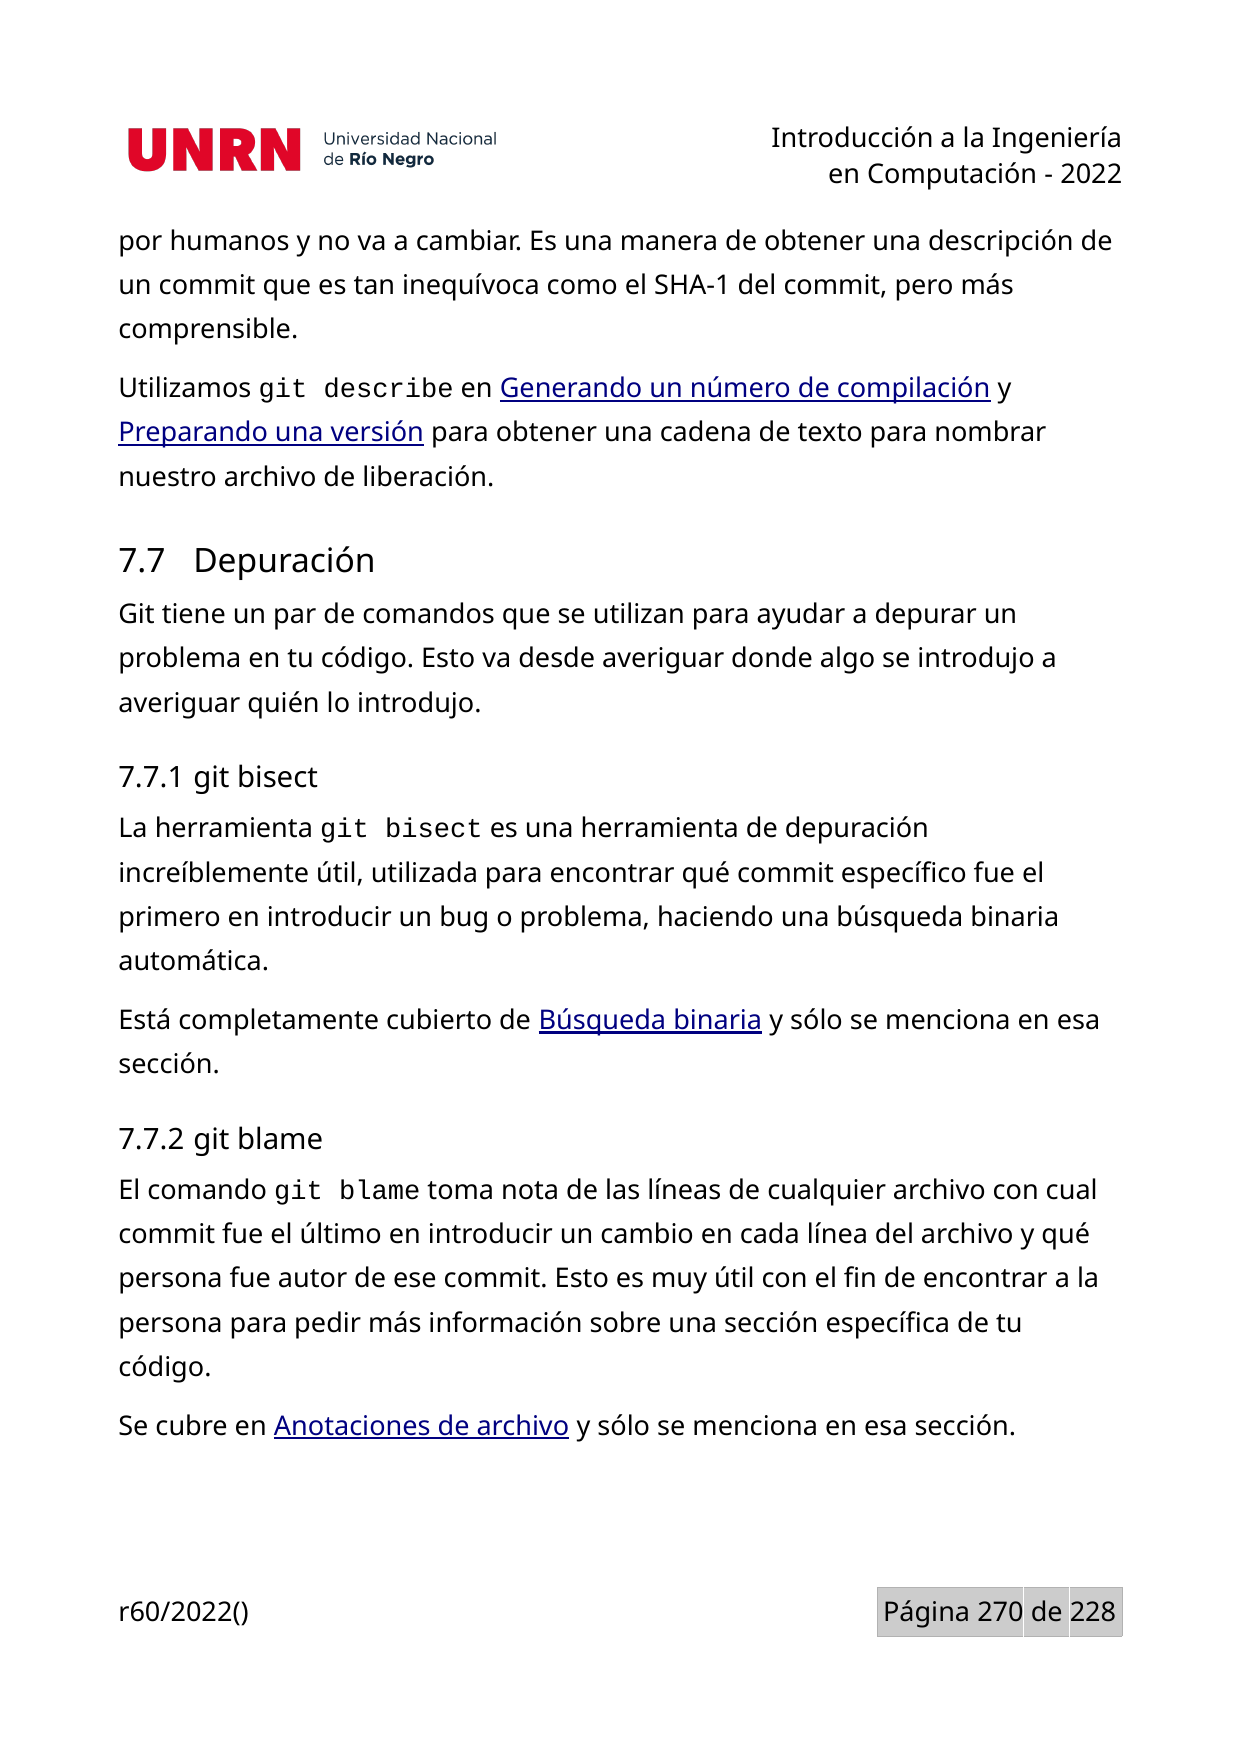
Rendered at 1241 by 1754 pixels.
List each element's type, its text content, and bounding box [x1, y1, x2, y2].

text La herramienta git bisect es una herramienta de depuración increíblemente útil, utilizada para encontrar qué commit específico fue el primero en introducir un bug o problema, haciendo una búsqueda binaria automática. [118, 809, 1122, 978]
text Git tiene un par de comandos que se utilizan para ayudar a depurar un problema en tu código. Esto va desde averiguar donde algo se introdujo a averiguar quién lo introdujo. [118, 595, 1122, 720]
subtitle Depuración [118, 537, 1122, 582]
text por humanos y no va a cambiar. Es una manera de obtener una descripción de un commit que es tan inequívoca como el SHA-1 del commit, pero más comprensible. [118, 221, 1122, 347]
text El comando git blame toma nota de las líneas de cualquier archivo con cual commit fue el último en introducir un cambio en cada línea del archivo y qué persona fue autor de ese commit. Esto es muy útil con el fin de encontrar a la persona para pedir más información sobre una sección específica de tu código. [118, 1170, 1122, 1384]
text Utilizamos git describe en Generando un número de compilación y Preparando una versión para obtener una cadena de texto para nombrar nuestro archivo de liberación. [118, 368, 1122, 494]
picture [118, 118, 505, 180]
subtitle git bisect [118, 756, 1122, 796]
text Se cubre en Anotaciones de archivo y sólo se menciona en esa sección. [118, 1406, 1122, 1443]
text Está completamente cubierto de Búsqueda binaria y sólo se menciona en esa sección. [118, 1000, 1122, 1081]
subtitle git blame [118, 1118, 1122, 1158]
